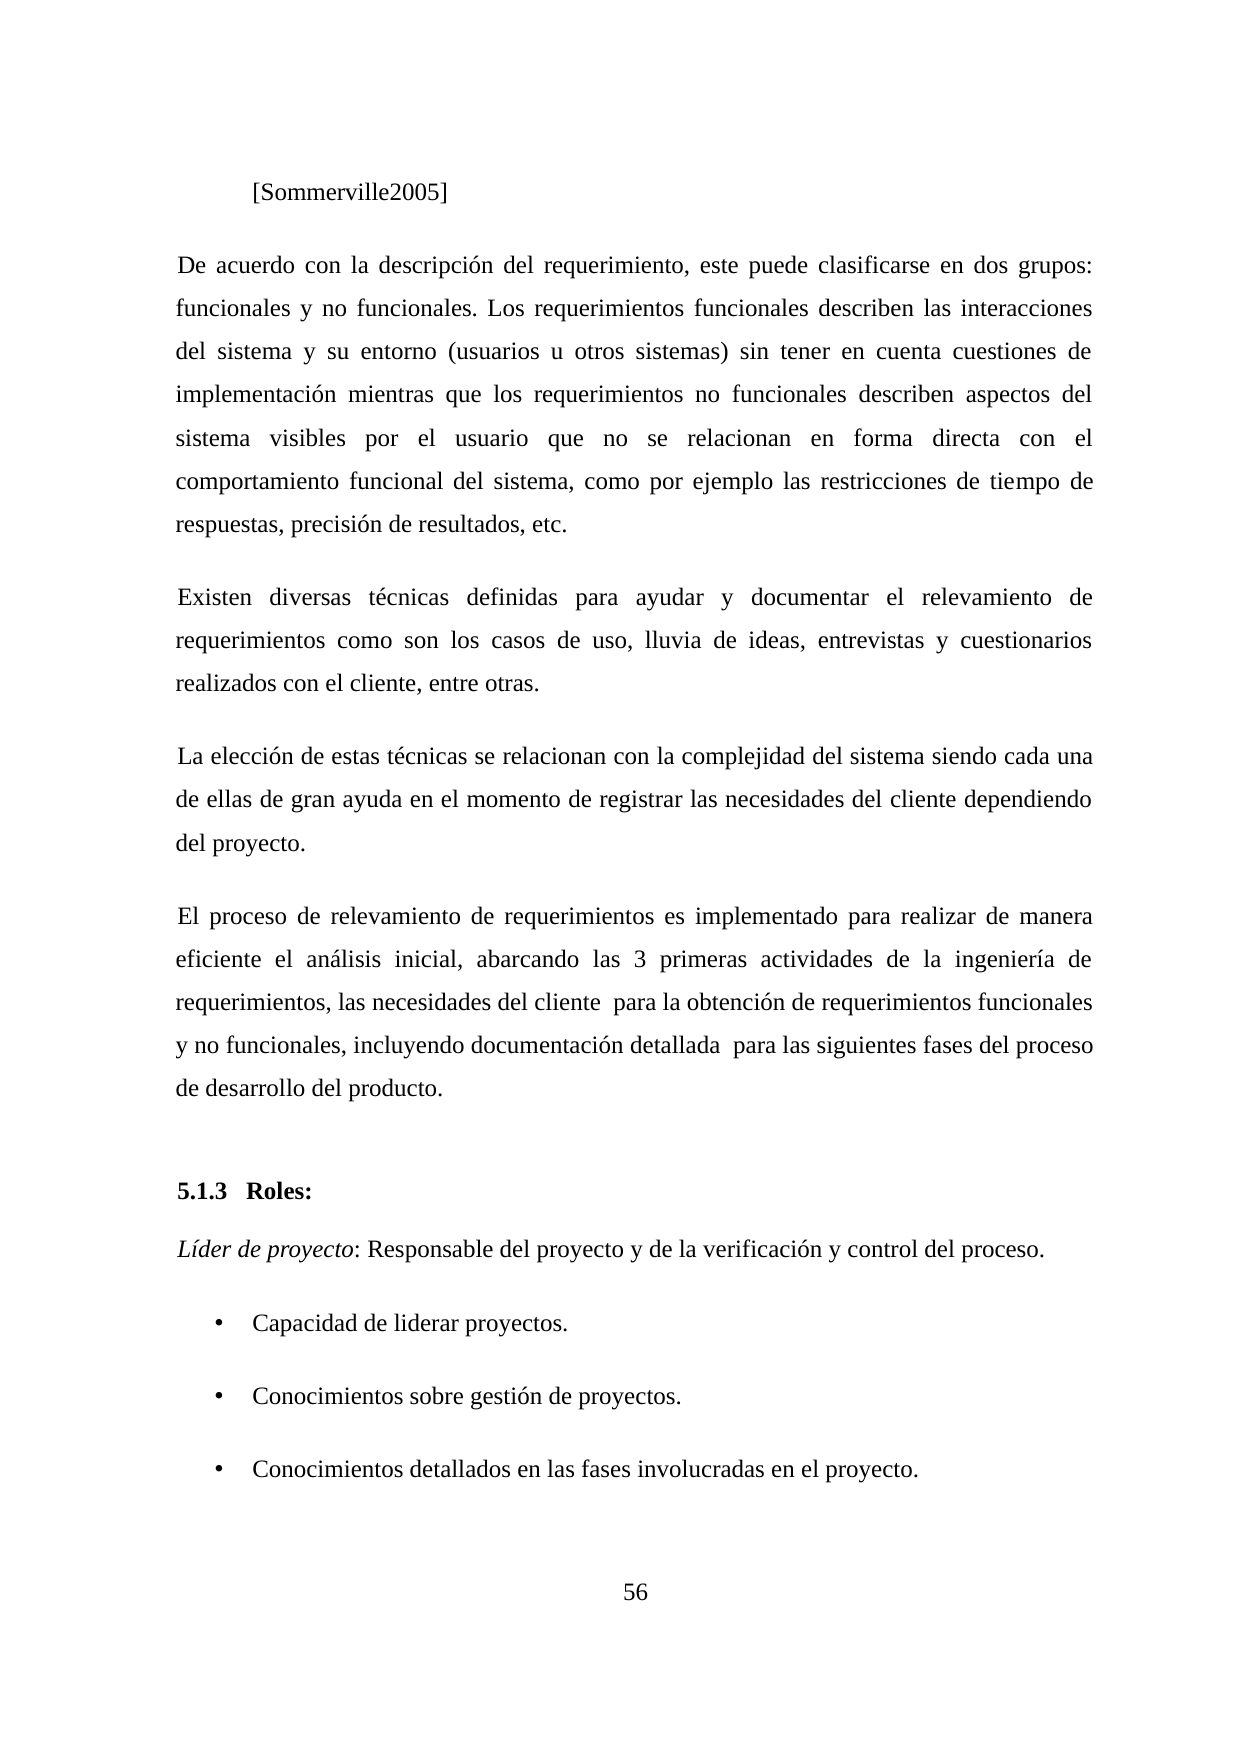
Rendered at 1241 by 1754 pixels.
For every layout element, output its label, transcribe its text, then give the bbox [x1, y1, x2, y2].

text La elección de estas técnicas se relacionan con la complejidad del sistema siendo cada una de ellas de gran ayuda en el momento de registrar las necesidades del cliente dependiendo del proyecto. [175, 741, 1093, 856]
list Conocimientos sobre gestión de proyectos. [214, 1381, 1093, 1409]
text El proceso de relevamiento de requerimientos es implementado para realizar de manera eficiente el análisis inicial, abarcando las 3 primeras actividades de la ingeniería de requerimientos, las necesidades del cliente para la obtención de requerimientos funcionales y no funcionales, incluyendo documentación detallada para las siguientes fases del proceso de desarrollo del producto. [175, 901, 1093, 1102]
text Existen diversas técnicas definidas para ayudar y documentar el relevamiento de requerimientos como son los casos de uso, lluvia de ideas, entrevistas y cuestionarios realizados con el cliente, entre otras. [175, 582, 1093, 697]
list [Sommerville2005] [214, 177, 1093, 206]
text De acuerdo con la descripción del requerimiento, este puede clasificarse en dos grupos: funcionales y no funcionales. Los requerimientos funcionales describen las interacciones del sistema y su entorno (usuarios u otros sistemas) sin tener en cuenta cuestiones de implementación mientras que los requerimientos no funcionales describen aspectos del sistema visibles por el usuario que no se relacionan en forma directa con el comportamiento funcional del sistema, como por ejemplo las restricciones de tiempo de respuestas, precisión de resultados, etc. [175, 250, 1093, 538]
text 5.1.3 Roles: [177, 1176, 1093, 1205]
text Líder de proyecto: Responsable del proyecto y de la verificación y control del proceso. [175, 1234, 1093, 1263]
list Conocimientos detallados en las fases involucradas en el proyecto. [214, 1454, 1093, 1483]
list Capacidad de liderar proyectos. [214, 1308, 1093, 1336]
